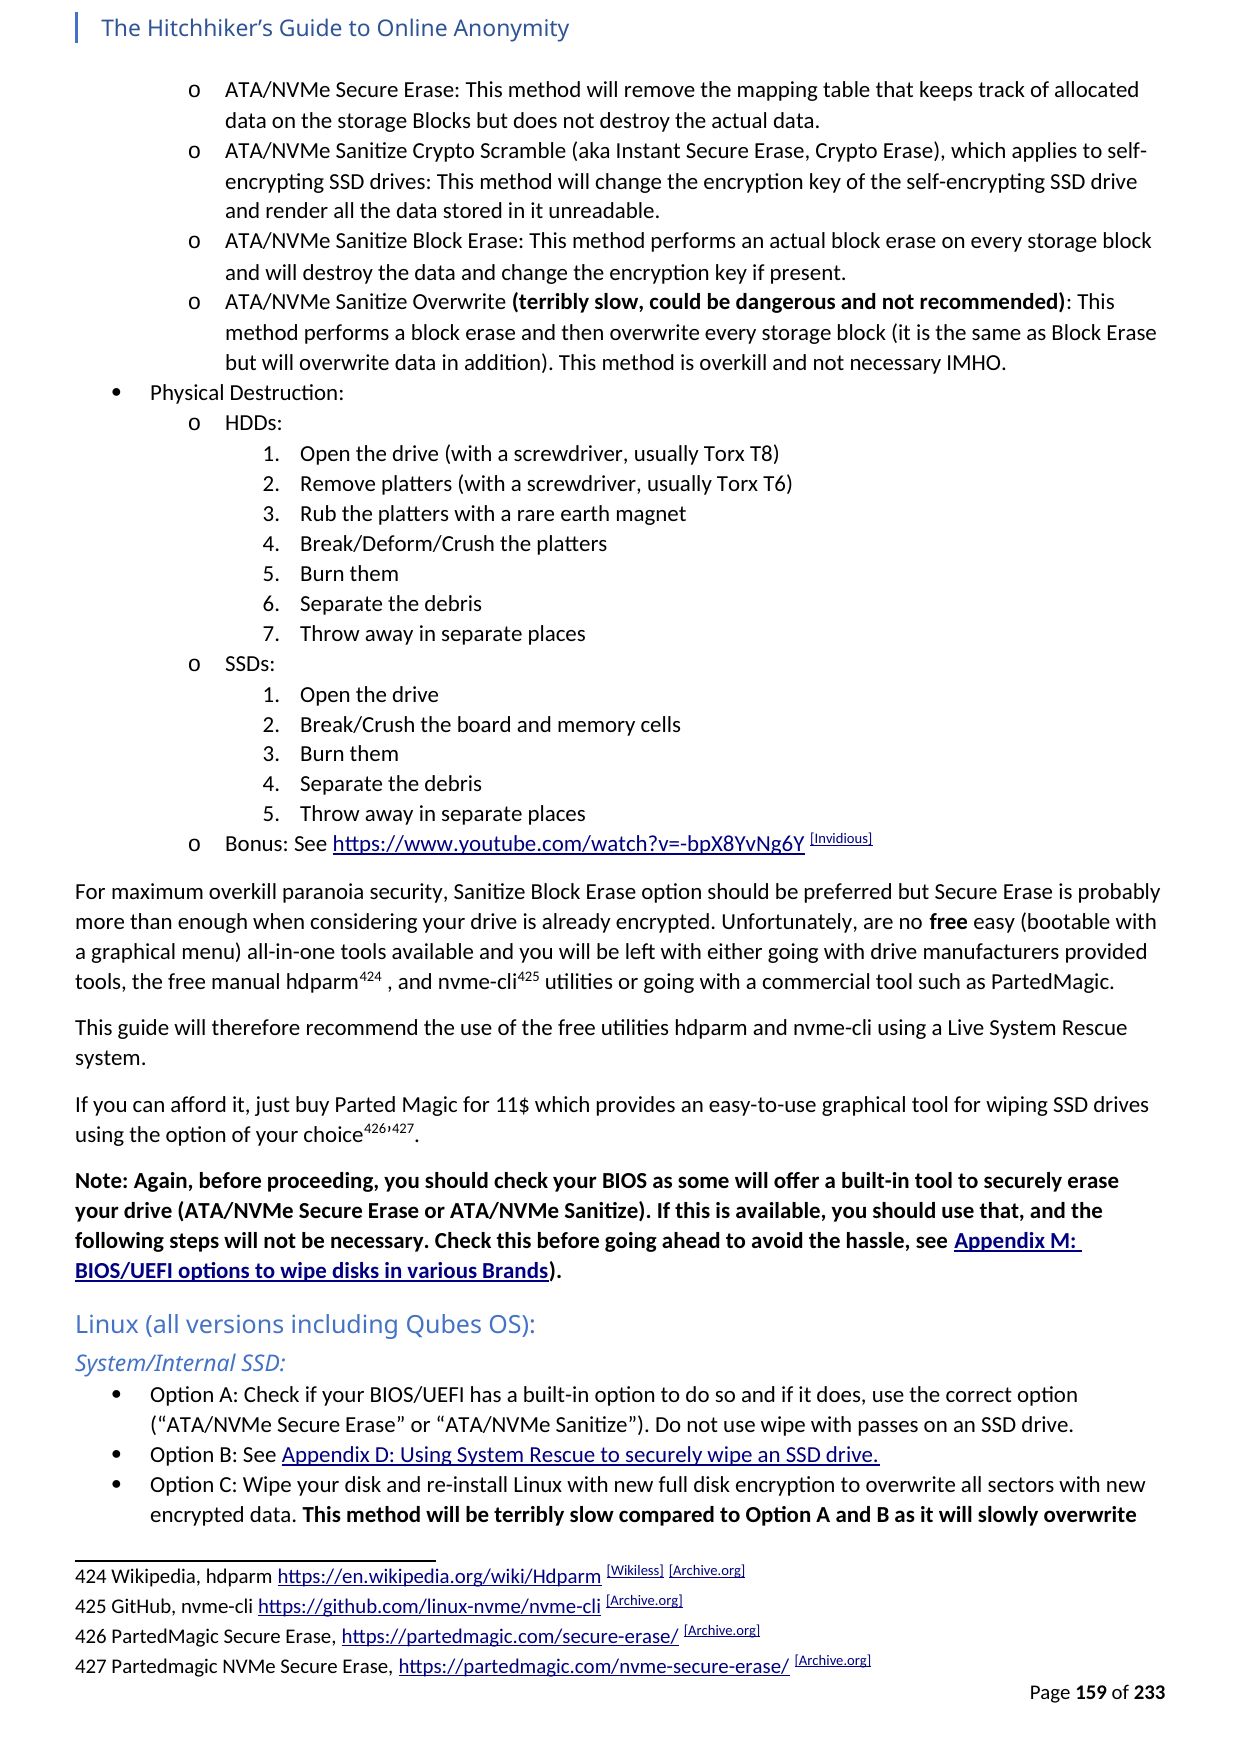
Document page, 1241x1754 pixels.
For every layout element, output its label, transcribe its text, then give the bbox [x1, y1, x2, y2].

list Bonus: See https://www.youtube.com/watch?v=-bpX8YvNg6Y [Invidious] [187, 829, 1165, 858]
text If you can afford it, just buy Parted Magic for 11$ which provides an easy-to-use graphical tool for wiping SSD drives using the option of your choice’. [75, 1090, 1165, 1148]
list Burn them [262, 559, 1165, 587]
text PartedMagic Secure Erase, https://partedmagic.com/secure-erase/ [Archive.org] [75, 1621, 1165, 1649]
list Throw away in separate places [262, 619, 1165, 647]
list Burn them [262, 739, 1165, 768]
list HDDs: [187, 408, 1165, 437]
list ATA/NVMe Sanitize Block Erase: This method performs an actual block erase on every storage block and will destroy the data and change the encryption key if present. [187, 227, 1165, 286]
list Separate the debris [262, 769, 1165, 797]
list Option C: Wipe your disk and re-install Linux with new full disk encryption to overwrite all sectors with new encrypted data. This method will be terribly slow compared to Option A and B as it will slowly overwrite [112, 1470, 1165, 1528]
text This guide will therefore recommend the use of the free utilities hdparm and nvme-cli using a Live System Rescue system. [75, 1013, 1165, 1071]
text Wikipedia, hdparm https://en.wikipedia.org/wiki/Hdparm [Wikiless] [Archive.org] [75, 1561, 1165, 1589]
list Option B: See Appendix D: Using System Rescue to securely wipe an SSD drive. [112, 1440, 1165, 1468]
list Rub the platters with a rare earth magnet [262, 499, 1165, 527]
list Remove platters (with a screwdriver, usually Torx T6) [262, 469, 1165, 497]
subtitle System/Internal SSD: [75, 1347, 1165, 1378]
text For maximum overkill paranoia security, Sanitize Block Erase option should be preferred but Secure Erase is probably more than enough when considering your drive is already encrypted. Unfortunately, are no free easy (bootable with a graphical menu) all-in-one tools available and you will be left with either going with drive manufacturers provided tools, the free manual hdparm , and nvme-cli utilities or going with a commercial tool such as PartedMagic. [75, 877, 1165, 995]
list Open the drive (with a screwdriver, usually Torx T8) [262, 439, 1165, 467]
text Partedmagic NVMe Secure Erase, https://partedmagic.com/nvme-secure-erase/ [Archive.org] [75, 1651, 1165, 1679]
text GitHub, nvme-cli https://github.com/linux-nvme/nvme-cli [Archive.org] [75, 1591, 1165, 1619]
list ATA/NVMe Sanitize Overwrite (terribly slow, could be dangerous and not recommended): This method performs a block erase and then overwrite every storage block (it is the same as Block Erase but will overwrite data in addition). This method is overkill and not necessary IMHO. [187, 287, 1165, 376]
list Break/Crush the board and memory cells [262, 710, 1165, 738]
list SSDs: [187, 649, 1165, 678]
list Break/Deform/Crush the platters [262, 529, 1165, 557]
list Separate the debris [262, 589, 1165, 617]
list Throw away in separate places [262, 799, 1165, 827]
subtitle Linux (all versions including Qubes OS): [75, 1307, 1165, 1341]
text Note: Again, before proceeding, you should check your BIOS as some will offer a built-in tool to securely erase your drive (ATA/NVMe Secure Erase or ATA/NVMe Sanitize). If this is available, you should use that, and the following steps will not be necessary. Check this before going ahead to avoid the hassle, see Appendix M: BIOS/UEFI options to wipe disks in various Brands). [75, 1166, 1165, 1284]
list Open the drive [262, 680, 1165, 708]
list Option A: Check if your BIOS/UEFI has a built-in option to do so and if it does, use the correct option (“ATA/NVMe Secure Erase” or “ATA/NVMe Sanitize”). Do not use wipe with passes on an SSD drive. [112, 1381, 1165, 1438]
list ATA/NVMe Sanitize Crypto Scramble (aka Instant Secure Erase, Crypto Erase), which applies to self-encrypting SSD drives: This method will change the encryption key of the self-encrypting SSD drive and render all the data stored in it unreadable. [187, 136, 1165, 225]
list Physical Destruction: [112, 378, 1165, 406]
list ATA/NVMe Secure Erase: This method will remove the mapping table that keeps track of allocated data on the storage Blocks but does not destroy the actual data. [187, 75, 1165, 134]
